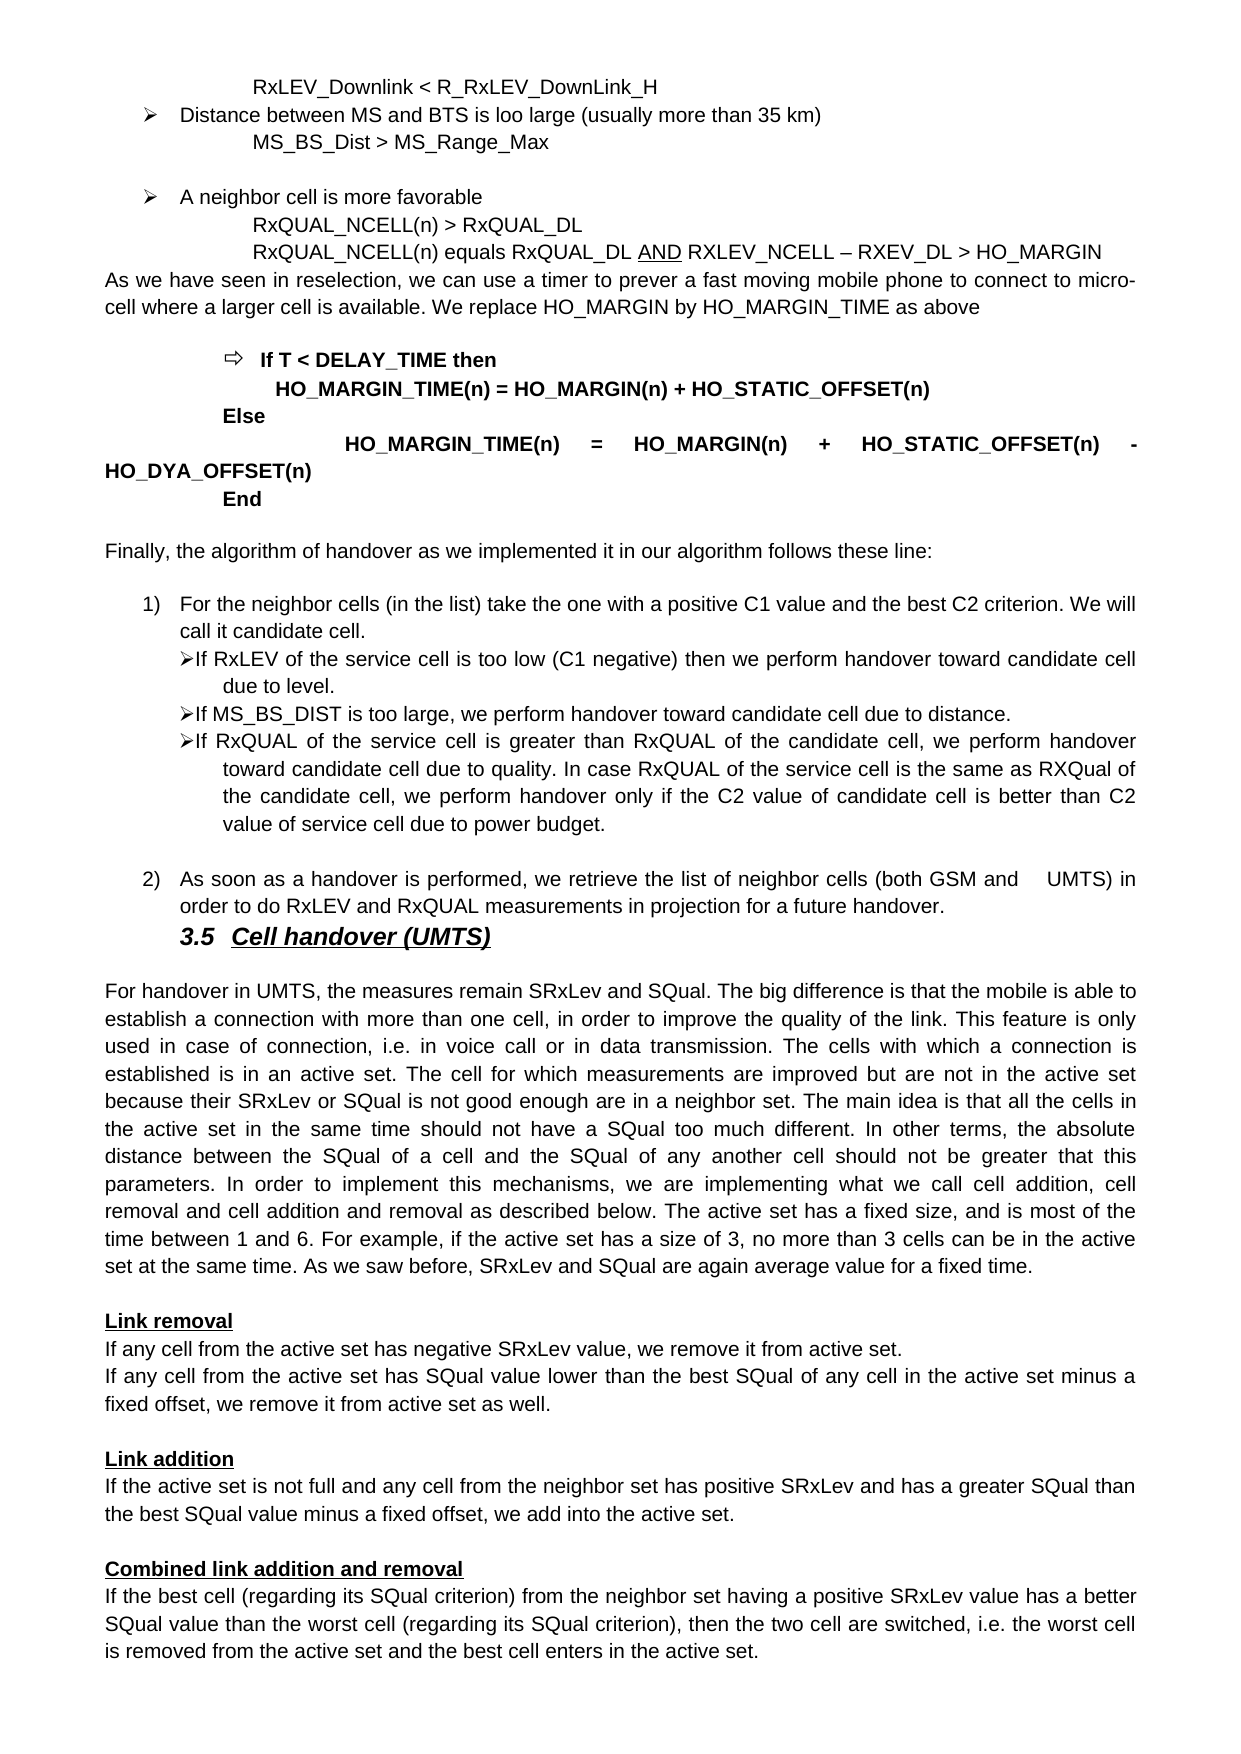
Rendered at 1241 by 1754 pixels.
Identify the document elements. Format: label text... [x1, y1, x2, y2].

text RxQUAL_NCELL(n) > RxQUAL_DL [252, 213, 1138, 237]
text End [178, 486, 1138, 510]
text RxQUAL_NCELL(n) equals RxQUAL_DL AND RXLEV_NCELL – RXEV_DL > HO_MARGIN [252, 240, 1138, 264]
text MS_BS_Dist > MS_Range_Max [252, 130, 1138, 154]
text As we have seen in reselection, we can use a timer to prever a fast moving mobile phone to connect to micro-cell where a larger cell is available. We replace HO_MARGIN by HO_MARGIN_TIME as above [104, 268, 1138, 319]
text If any cell from the active set has SQual value lower than the best SQual of any cell in the active set minus a fixed offset, we remove it from active set as well. [104, 1364, 1138, 1416]
list If RxQUAL of the service cell is greater than RxQUAL of the candidate cell, we perform handover toward candidate cell due to quality. In case RxQUAL of the service cell is the same as RXQual of the candidate cell, we perform handover only if the C2 value of candidate cell is better than C2 value of service cell due to power budget. [178, 729, 1138, 836]
list Distance between MS and BTS is loo large (usually more than 35 km) [142, 102, 1138, 127]
text HO_MARGIN_TIME(n) = HO_MARGIN(n) + HO_STATIC_OFFSET(n) - HO_DYA_OFFSET(n) [104, 431, 1138, 483]
text RxLEV_Downlink < R_RxLEV_DownLink_H [252, 75, 1138, 99]
text Finally, the algorithm of handover as we implemented it in our algorithm follows these line: [75, 539, 1138, 563]
text Combined link addition and removal [104, 1557, 1138, 1581]
text Link addition [104, 1447, 1138, 1471]
text Else [178, 404, 1138, 428]
text If the active set is not full and any cell from the neighbor set has positive SRxLev and has a greater SQual than the best SQual value minus a fixed offset, we add into the active set. [104, 1474, 1138, 1526]
list For the neighbor cells (in the list) take the one with a positive C1 value and the best C2 criterion. We will call it candidate cell. [142, 591, 1138, 643]
text Link removal [104, 1309, 1138, 1333]
text If any cell from the active set has negative SRxLev value, we remove it from active set. [75, 1337, 1138, 1361]
list If RxLEV of the service cell is too low (C1 negative) then we perform handover toward candidate cell due to level. [178, 646, 1138, 698]
text For handover in UMTS, the measures remain SRxLev and SQual. The big difference is that the mobile is able to establish a connection with more than one cell, in order to improve the quality of the link. This feature is only used in case of connection, i.e. in voice call or in data transmission. The cells with which a connection is established is in an active set. The cell for which measurements are improved but are not in the active set because their SRxLev or SQual is not good enough are in a neighbor set. The main idea is that all the cells in the active set in the same time should not have a SQual too much different. In other terms, the absolute distance between the SQual of a cell and the SQual of any another cell should not be greater that this parameters. In order to implement this mechanisms, we are implementing what we call cell addition, cell removal and cell addition and removal as described below. The active set has a fixed size, and is most of the time between 1 and 6. For example, if the active set has a size of 3, no more than 3 cells can be in the active set at the same time. As we saw before, SRxLev and SQual are again average value for a fixed time. [104, 979, 1138, 1278]
list If T < DELAY_TIME then [178, 348, 1138, 373]
list If MS_BS_DIST is too large, we perform handover toward candidate cell due to distance. [178, 702, 1138, 726]
subtitle Cell handover (UMTS) [179, 922, 1138, 951]
text HO_MARGIN_TIME(n) = HO_MARGIN(n) + HO_STATIC_OFFSET(n) [104, 376, 1138, 400]
text If the best cell (regarding its SQual criterion) from the neighbor set having a positive SRxLev value has a better SQual value than the worst cell (regarding its SQual criterion), then the two cell are switched, i.e. the worst cell is removed from the active set and the best cell enters in the active set. [104, 1584, 1138, 1663]
list A neighbor cell is more favorable [142, 185, 1138, 209]
list As soon as a handover is performed, we retrieve the list of neighbor cells (both GSM and UMTS) in order to do RxLEV and RxQUAL measurements in projection for a future handover. [142, 867, 1138, 918]
